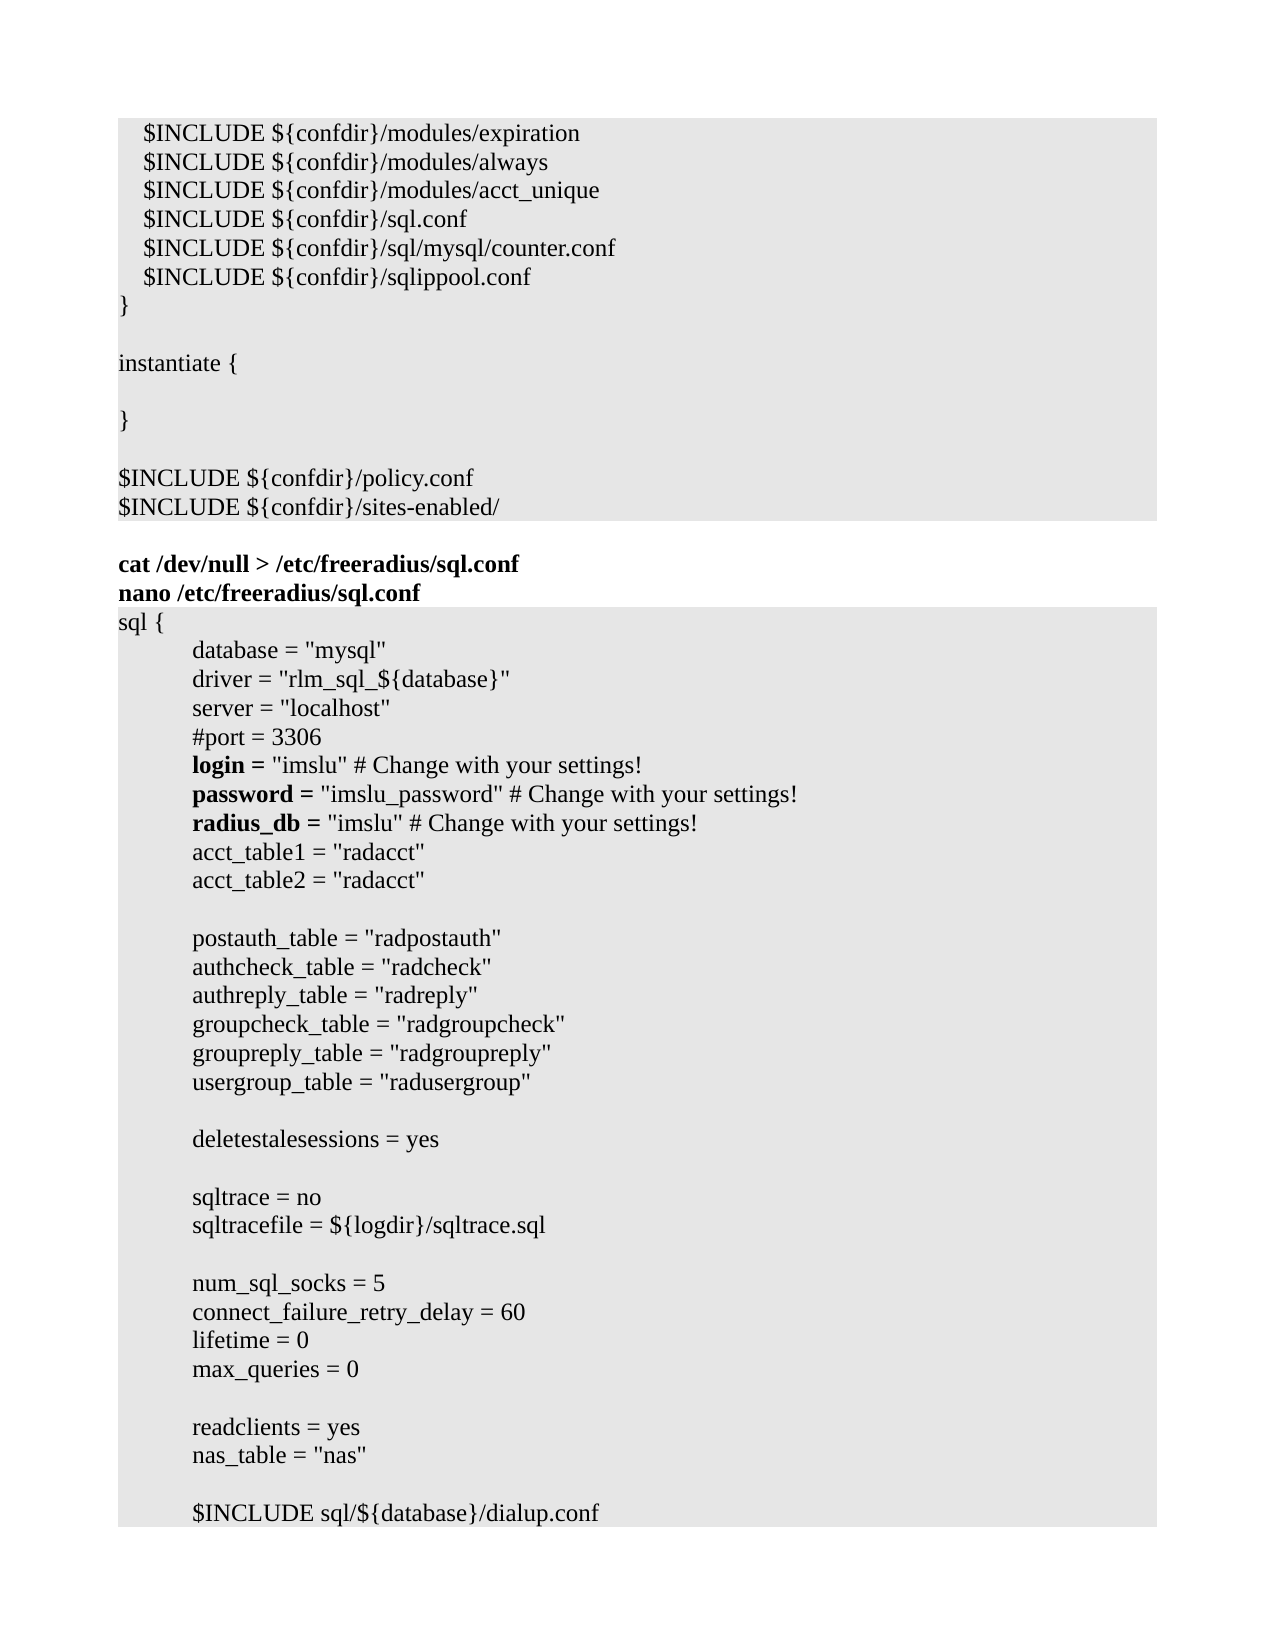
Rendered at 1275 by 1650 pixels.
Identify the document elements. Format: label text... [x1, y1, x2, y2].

text cat /dev/null > /etc/freeradius/sql.conf [118, 549, 1157, 578]
text } [118, 291, 1157, 319]
text password = "imslu_password" # Change with your settings! [118, 779, 1157, 808]
text sqltrace = no [118, 1182, 1157, 1211]
text database = "mysql" [118, 636, 1157, 664]
text authcheck_table = "radcheck" [118, 952, 1157, 981]
text $INCLUDE ${confdir}/policy.conf [118, 463, 1157, 492]
text acct_table1 = "radacct" [118, 837, 1157, 866]
text acct_table2 = "radacct" [118, 866, 1157, 894]
text nano /etc/freeradius/sql.conf [118, 578, 1157, 607]
text max_queries = 0 [118, 1354, 1157, 1383]
text deletestalesessions = yes [118, 1124, 1157, 1153]
text driver = "rlm_sql_${database}" [118, 664, 1157, 693]
text $INCLUDE ${confdir}/sites-enabled/ [118, 492, 1157, 521]
text lifetime = 0 [118, 1326, 1157, 1354]
text authreply_table = "radreply" [118, 981, 1157, 1009]
text groupcheck_table = "radgroupcheck" [118, 1009, 1157, 1038]
text connect_failure_retry_delay = 60 [118, 1297, 1157, 1326]
text nas_table = "nas" [118, 1441, 1157, 1469]
text $INCLUDE sql/${database}/dialup.conf [118, 1498, 1157, 1527]
text num_sql_socks = 5 [118, 1268, 1157, 1297]
text server = "localhost" [118, 693, 1157, 722]
text usergroup_table = "radusergroup" [118, 1067, 1157, 1096]
text postauth_table = "radpostauth" [118, 923, 1157, 952]
text $INCLUDE ${confdir}/sql.conf [118, 204, 1157, 233]
text #port = 3306 [118, 722, 1157, 751]
text sql { [118, 607, 1157, 636]
text instantiate { [118, 348, 1157, 377]
text $INCLUDE ${confdir}/modules/acct_unique [118, 176, 1157, 204]
text login = "imslu" # Change with your settings! [118, 751, 1157, 779]
text radius_db = "imslu" # Change with your settings! [118, 808, 1157, 837]
text $INCLUDE ${confdir}/modules/always [118, 147, 1157, 176]
text } [118, 406, 1157, 434]
text $INCLUDE ${confdir}/sql/mysql/counter.conf [118, 233, 1157, 262]
text readclients = yes [118, 1412, 1157, 1441]
text $INCLUDE ${confdir}/sqlippool.conf [118, 262, 1157, 291]
text groupreply_table = "radgroupreply" [118, 1038, 1157, 1067]
text $INCLUDE ${confdir}/modules/expiration [118, 118, 1157, 147]
text sqltracefile = ${logdir}/sqltrace.sql [118, 1211, 1157, 1239]
